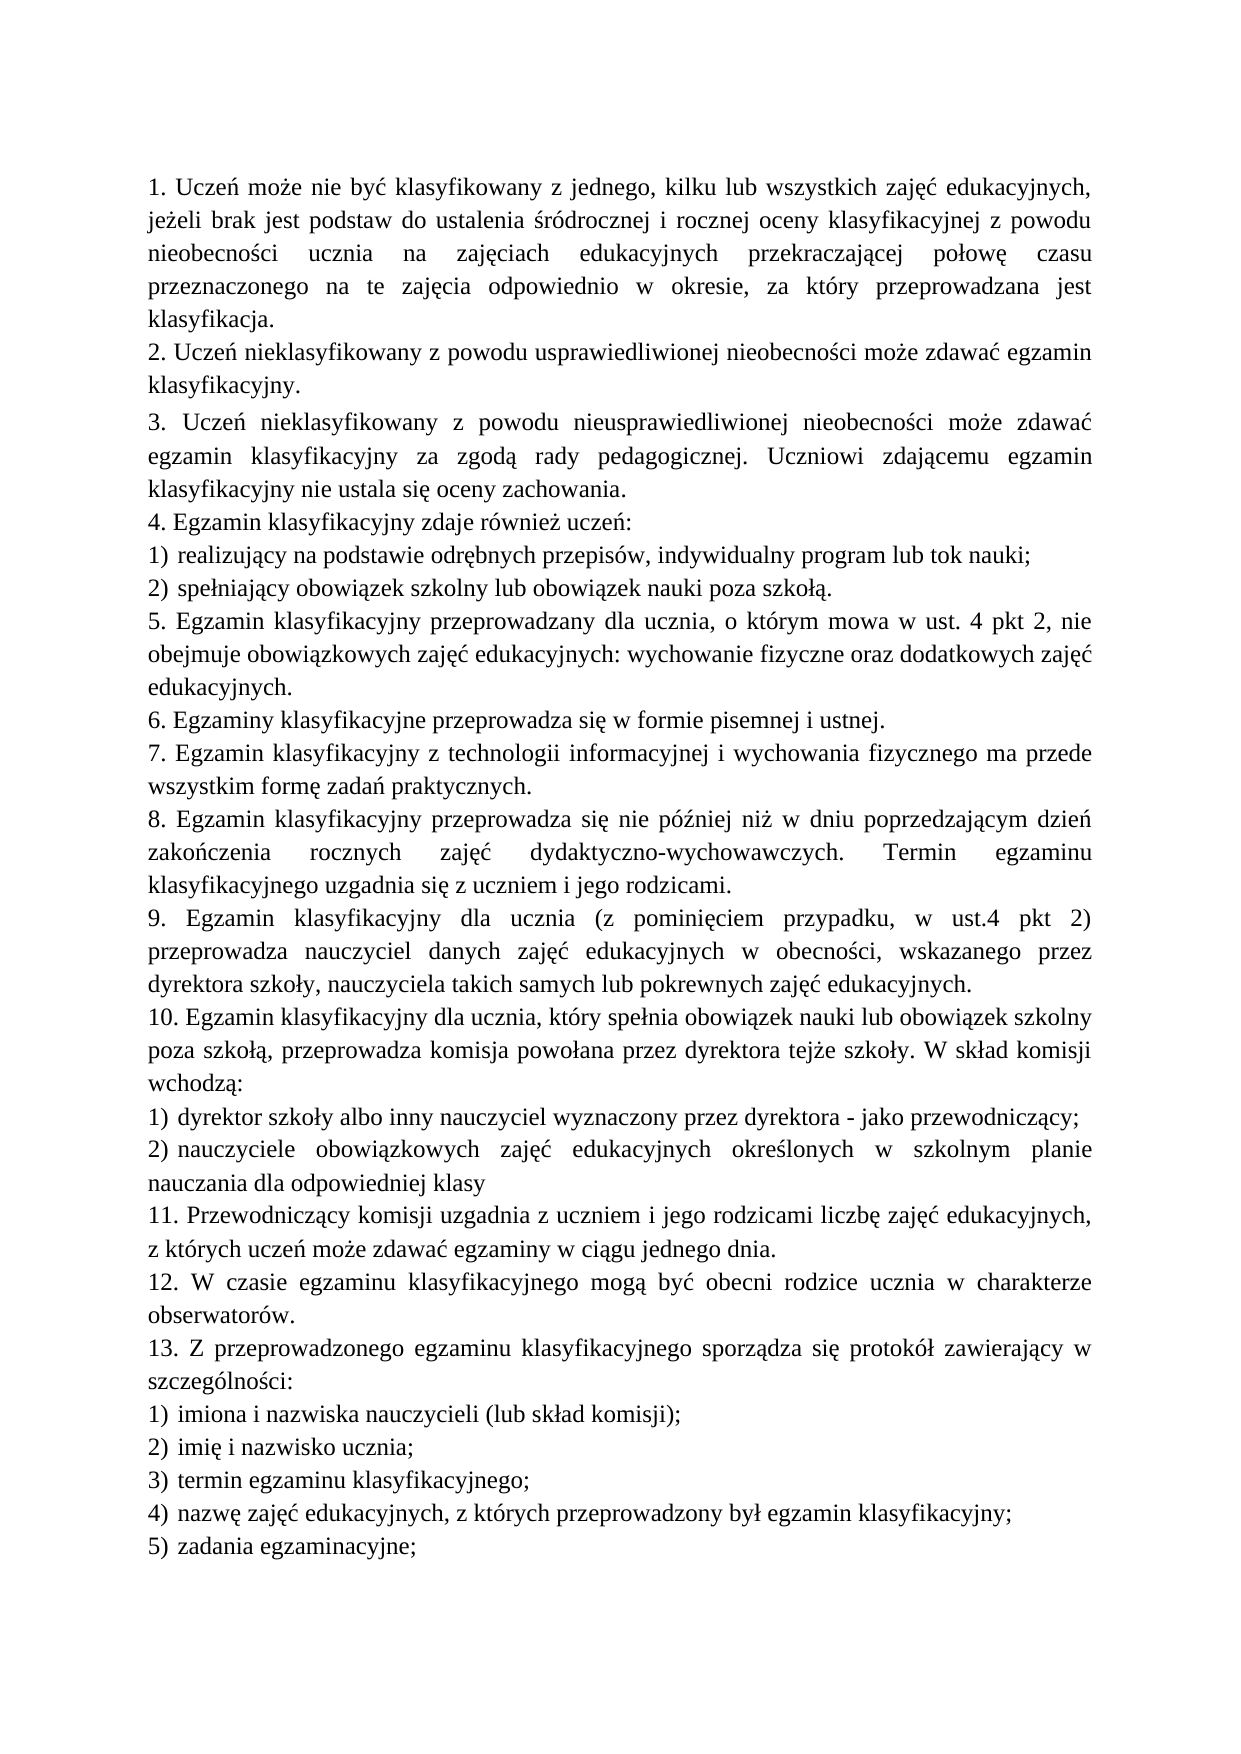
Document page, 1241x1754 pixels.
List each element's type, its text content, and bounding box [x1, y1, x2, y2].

list imię i nazwisko ucznia; [148, 1432, 1093, 1461]
text 2. Uczeń nieklasyfikowany z powodu usprawiedliwionej nieobecności może zdawać egzamin klasyfikacyjny. [148, 337, 1093, 399]
text 13. Z przeprowadzonego egzaminu klasyfikacyjnego sporządza się protokół zawierający w szczególności: [148, 1333, 1093, 1394]
list termin egzaminu klasyfikacyjnego; [148, 1465, 1093, 1493]
text 8. Egzamin klasyfikacyjny przeprowadza się nie później niż w dniu poprzedzającym dzień zakończenia rocznych zajęć dydaktyczno-wychowawczych. Termin egzaminu klasyfikacyjnego uzgadnia się z uczniem i jego rodzicami. [148, 804, 1093, 899]
list zadania egzaminacyjne; [148, 1531, 1093, 1559]
text 11. Przewodniczący komisji uzgadnia z uczniem i jego rodzicami liczbę zajęć edukacyjnych, z których uczeń może zdawać egzaminy w ciągu jednego dnia. [148, 1201, 1093, 1262]
text 4. Egzamin klasyfikacyjny zdaje również uczeń: [148, 507, 1093, 536]
list imiona i nazwiska nauczycieli (lub skład komisji); [148, 1399, 1093, 1427]
text 5. Egzamin klasyfikacyjny przeprowadzany dla ucznia, o którym mowa w ust. 4 pkt 2, nie obejmuje obowiązkowych zajęć edukacyjnych: wychowanie fizyczne oraz dodatkowych zajęć edukacyjnych. [148, 606, 1093, 701]
list spełniający obowiązek szkolny lub obowiązek nauki poza szkołą. [148, 573, 1093, 602]
text 9. Egzamin klasyfikacyjny dla ucznia (z pominięciem przypadku, w ust.4 pkt 2) przeprowadza nauczyciel danych zajęć edukacyjnych w obecności, wskazanego przez dyrektora szkoły, nauczyciela takich samych lub pokrewnych zajęć edukacyjnych. [148, 903, 1093, 998]
text 7. Egzamin klasyfikacyjny z technologii informacyjnej i wychowania fizycznego ma przede wszystkim formę zadań praktycznych. [148, 738, 1093, 800]
list realizujący na podstawie odrębnych przepisów, indywidualny program lub tok nauki; [148, 540, 1093, 569]
text 12. W czasie egzaminu klasyfikacyjnego mogą być obecni rodzice ucznia w charakterze obserwatorów. [148, 1267, 1093, 1328]
list nazwę zajęć edukacyjnych, z których przeprowadzony był egzamin klasyfikacyjny; [148, 1498, 1093, 1527]
text 10. Egzamin klasyfikacyjny dla ucznia, który spełnia obowiązek nauki lub obowiązek szkolny poza szkołą, przeprowadza komisja powołana przez dyrektora tejże szkoły. W skład komisji wchodzą: [148, 1002, 1093, 1097]
text 6. Egzaminy klasyfikacyjne przeprowadza się w formie pisemnej i ustnej. [148, 705, 1093, 734]
list dyrektor szkoły albo inny nauczyciel wyznaczony przez dyrektora - jako przewodniczący; [148, 1102, 1093, 1130]
list nauczyciele obowiązkowych zajęć edukacyjnych określonych w szkolnym planie nauczania dla odpowiedniej klasy [148, 1134, 1093, 1196]
text 3. Uczeń nieklasyfikowany z powodu nieusprawiedliwionej nieobecności może zdawać egzamin klasyfikacyjny za zgodą rady pedagogicznej. Uczniowi zdającemu egzamin klasyfikacyjny nie ustala się oceny zachowania. [148, 403, 1093, 503]
text 1. Uczeń może nie być klasyfikowany z jednego, kilku lub wszystkich zajęć edukacyjnych, jeżeli brak jest podstaw do ustalenia śródrocznej i rocznej oceny klasyfikacyjnej z powodu nieobecności ucznia na zajęciach edukacyjnych przekraczającej połowę czasu przeznaczonego na te zajęcia odpowiednio w okresie, za który przeprowadzana jest klasyfikacja. [148, 172, 1093, 333]
